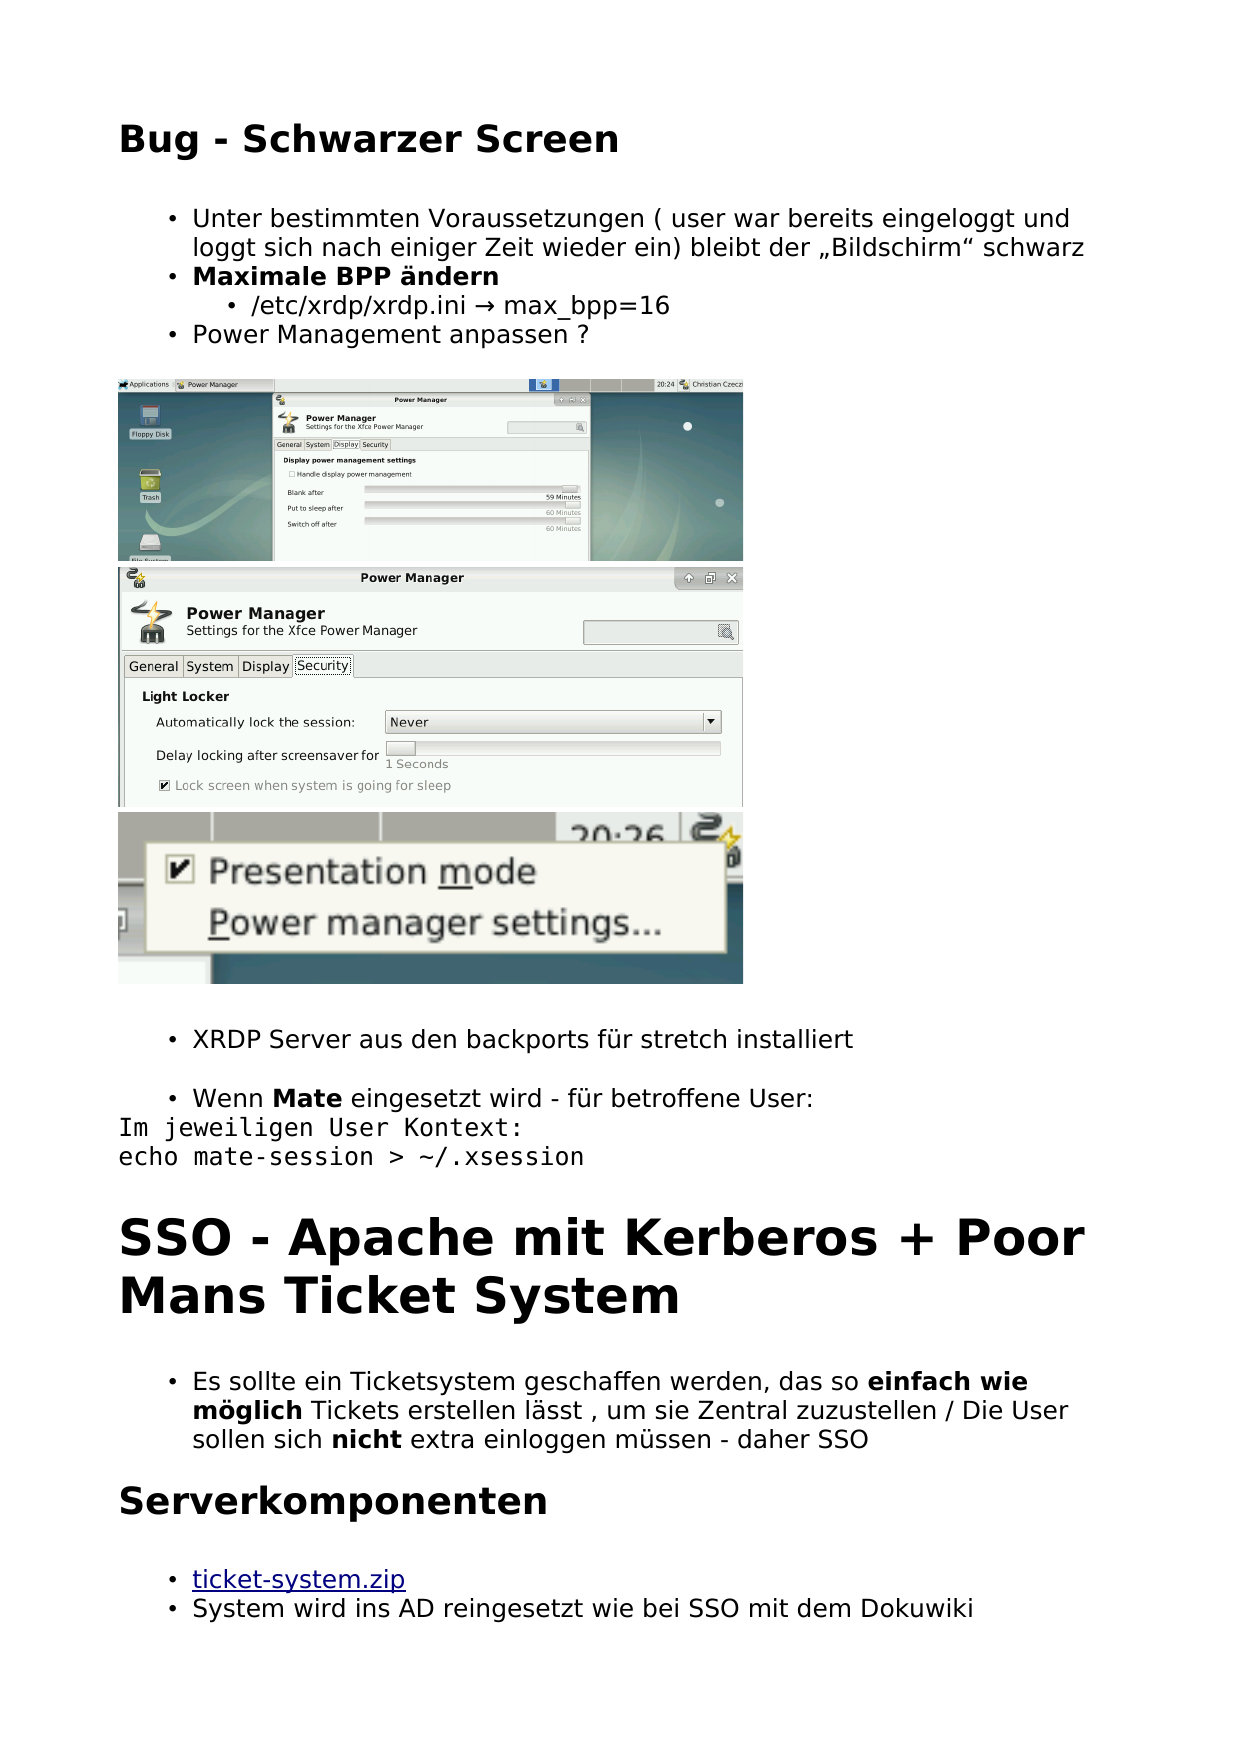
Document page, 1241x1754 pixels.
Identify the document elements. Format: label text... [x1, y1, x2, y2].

subtitle SSO - Apache mit Kerberos + Poor Mans Ticket System [118, 1208, 1122, 1325]
list Maximale BPP ändern [177, 262, 1122, 291]
list ticket-system.zip [177, 1565, 1122, 1594]
list Wenn Mate eingesetzt wird - für betroffene User: [177, 1084, 1122, 1113]
list Es sollte ein Ticketsystem geschaffen werden, das so einfach wie möglich Tickets erstellen lässt , um sie Zentral zuzustellen / Die User sollen sich nicht extra einloggen müssen - daher SSO [177, 1367, 1122, 1454]
picture [118, 567, 744, 807]
list System wird ins AD reingesetzt wie bei SSO mit dem Dokuwiki [177, 1594, 1122, 1623]
text Im jeweiligen User Kontext: echo mate-session > ~/.xsession [118, 1113, 1122, 1172]
list XRDP Server aus den backports für stretch installiert [177, 1026, 1122, 1055]
picture [118, 812, 744, 984]
subtitle Bug - Schwarzer Screen [118, 118, 1122, 162]
picture [118, 379, 744, 561]
list Unter bestimmten Voraussetzungen ( user war bereits eingeloggt und loggt sich nach einiger Zeit wieder ein) bleibt der „Bildschirm“ schwarz [177, 204, 1122, 262]
list /etc/xrdp/xrdp.ini → max_bpp=16 [236, 291, 1122, 320]
subtitle Serverkomponenten [118, 1479, 1122, 1523]
list Power Management anpassen ? [177, 320, 1122, 349]
